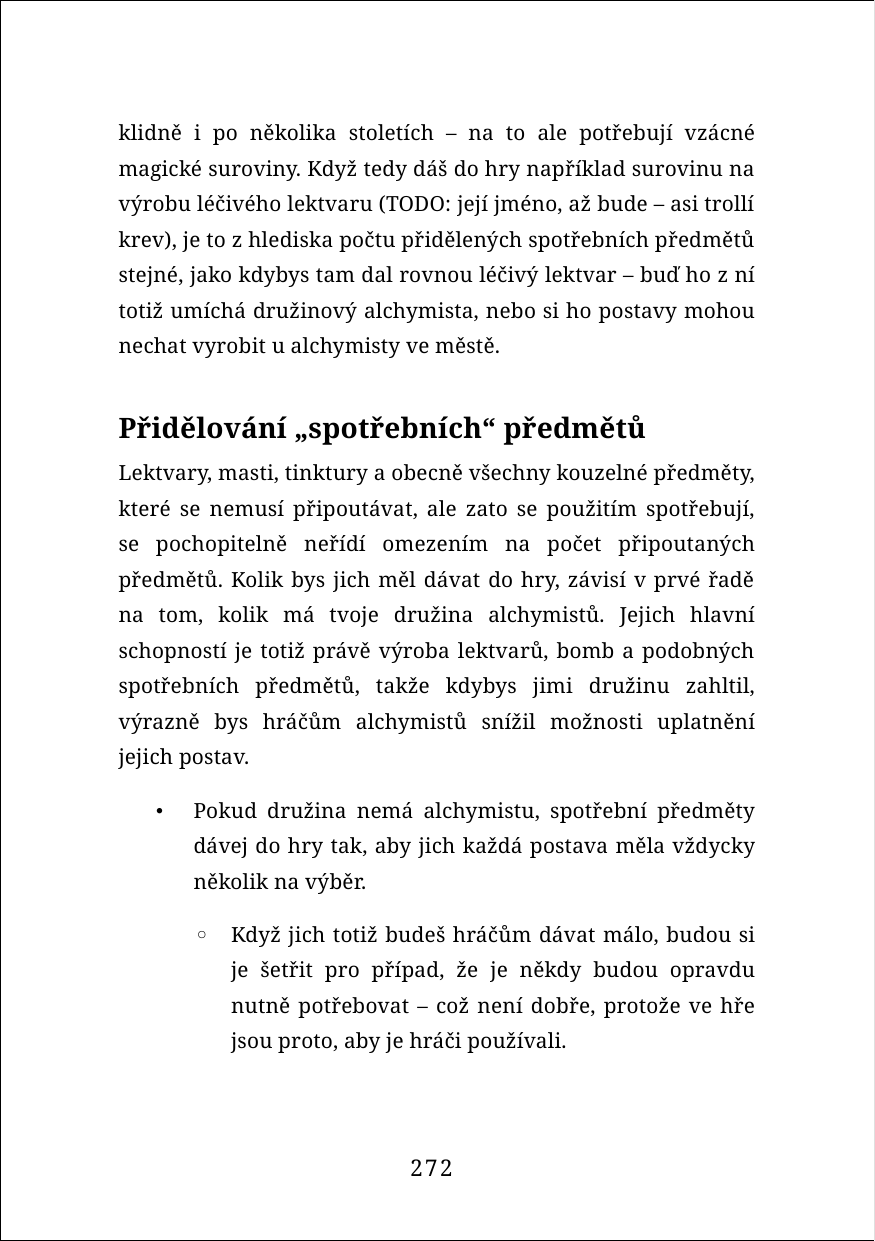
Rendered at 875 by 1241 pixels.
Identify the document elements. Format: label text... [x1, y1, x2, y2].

subtitle Přidělování „spotřebních“ předmětů [118, 408, 756, 447]
list Když jich totiž budeš hráčům dávat málo, budou si je šetřit pro případ, že je někdy budou opravdu nutně potřebovat – což není dobře, protože ve hře jsou proto, aby je hráči používali. [193, 920, 756, 1055]
text klidně i po několika stoletích – na to ale potřebují vzácné magické suroviny. Když tedy dáš do hry například surovinu na výrobu léčivého lektvaru (TODO: její jméno, až bude – asi trollí krev), je to z hlediska počtu přidělených spotřebních předmětů stejné, jako kdybys tam dal rovnou léčivý lektvar – buď ho z ní totiž umíchá družinový alchymista, nebo si ho postavy mohou nechat vyrobit u alchymisty ve městě. [118, 118, 756, 360]
list Pokud družina nemá alchymistu, spotřební předměty dávej do hry tak, aby jich každá postava měla vždycky několik na výběr. [156, 796, 756, 895]
text Lektvary, masti, tinktury a obecně všechny kouzelné předměty, které se nemusí připoutávat, ale zato se použitím spotřebují, se pochopitelně neřídí omezením na počet připoutaných předmětů. Kolik bys jich měl dávat do hry, závisí v prvé řadě na tom, kolik má tvoje družina alchymistů. Jejich hlavní schopností je totiž právě výroba lektvarů, bomb a podobných spotřebních předmětů, takže kdybys jimi družinu zahltil, výrazně bys hráčům alchymistů snížil možnosti uplatnění jejich postav. [118, 458, 756, 771]
